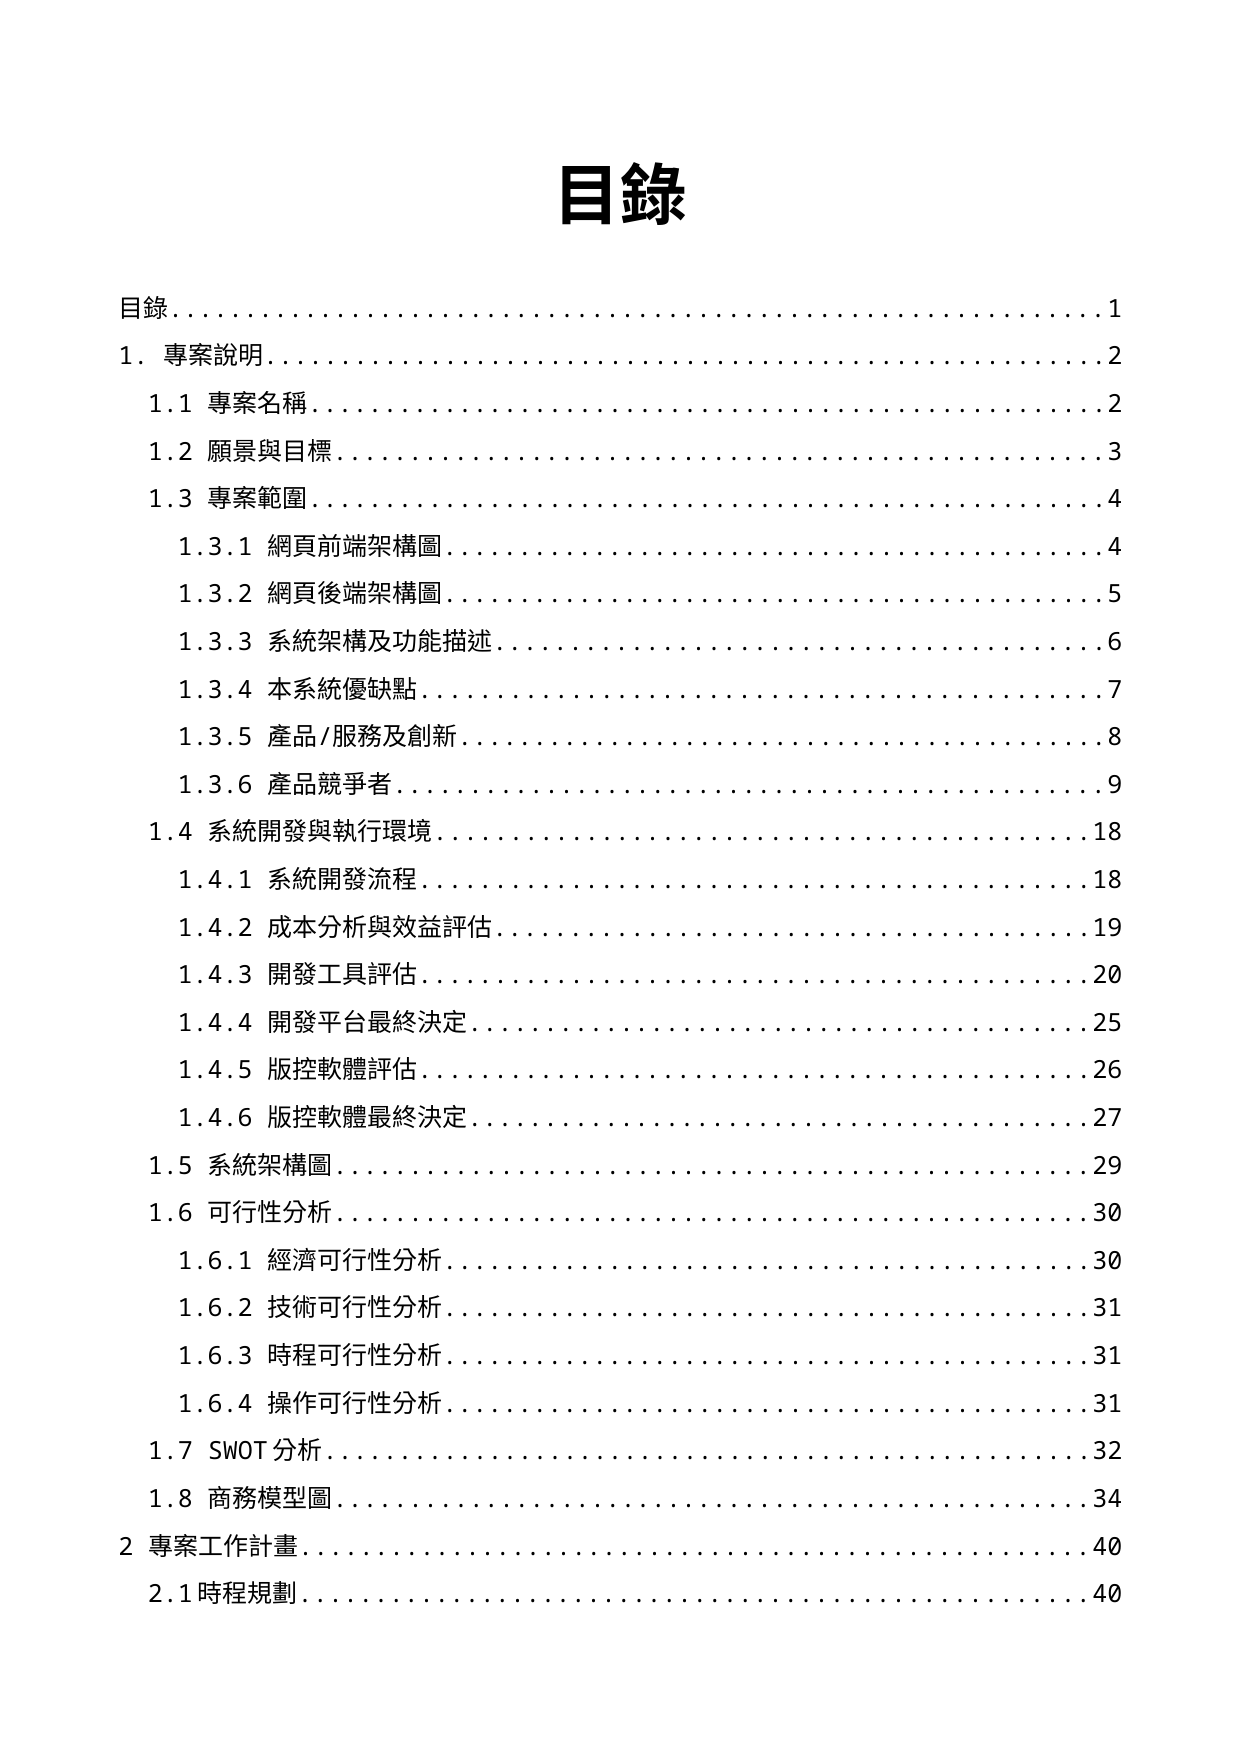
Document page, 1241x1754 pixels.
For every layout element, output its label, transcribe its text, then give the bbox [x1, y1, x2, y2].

text 1.4.4 開發平台最終決定 25 [177, 1002, 1122, 1038]
text 1.3.4 本系統優缺點 7 [177, 669, 1122, 705]
text 1.3.6 產品競爭者 9 [177, 764, 1122, 801]
text 1.5 系統架構圖 29 [148, 1145, 1122, 1181]
subtitle 目錄 [118, 142, 1122, 238]
text 2.1時程規劃 40 [148, 1573, 1122, 1610]
text 1.6.2 技術可行性分析 31 [177, 1288, 1122, 1324]
text 1.3.3 系統架構及功能描述 6 [177, 621, 1122, 658]
text 1. 專案說明 2 [118, 336, 1122, 372]
text 1.3.5 產品/服務及創新 8 [177, 717, 1122, 753]
text 1.7 SWOT分析 32 [148, 1431, 1122, 1467]
text 1.2 願景與目標 3 [148, 431, 1122, 467]
text 1.6 可行性分析 30 [148, 1193, 1122, 1229]
text 1.3.2 網頁後端架構圖 5 [177, 574, 1122, 610]
text 2 專案工作計畫 40 [118, 1526, 1122, 1562]
text 1.8 商務模型圖 34 [148, 1478, 1122, 1514]
text 1.4.3 開發工具評估 20 [177, 955, 1122, 991]
text 1.6.3 時程可行性分析 31 [177, 1336, 1122, 1372]
text 1.4.1 系統開發流程 18 [177, 859, 1122, 896]
text 1.6.4 操作可行性分析 31 [177, 1383, 1122, 1419]
text 目錄 1 [118, 288, 1122, 324]
text 1.3.1 網頁前端架構圖 4 [177, 526, 1122, 562]
text 1.1 專案名稱 2 [148, 383, 1122, 420]
text 1.3 專案範圍 4 [148, 479, 1122, 515]
text 1.4 系統開發與執行環境 18 [148, 812, 1122, 848]
text 1.4.5 版控軟體評估 26 [177, 1050, 1122, 1086]
text 1.6.1 經濟可行性分析 30 [177, 1240, 1122, 1277]
text 1.4.2 成本分析與效益評估 19 [177, 907, 1122, 943]
text 1.4.6 版控軟體最終決定 27 [177, 1097, 1122, 1134]
